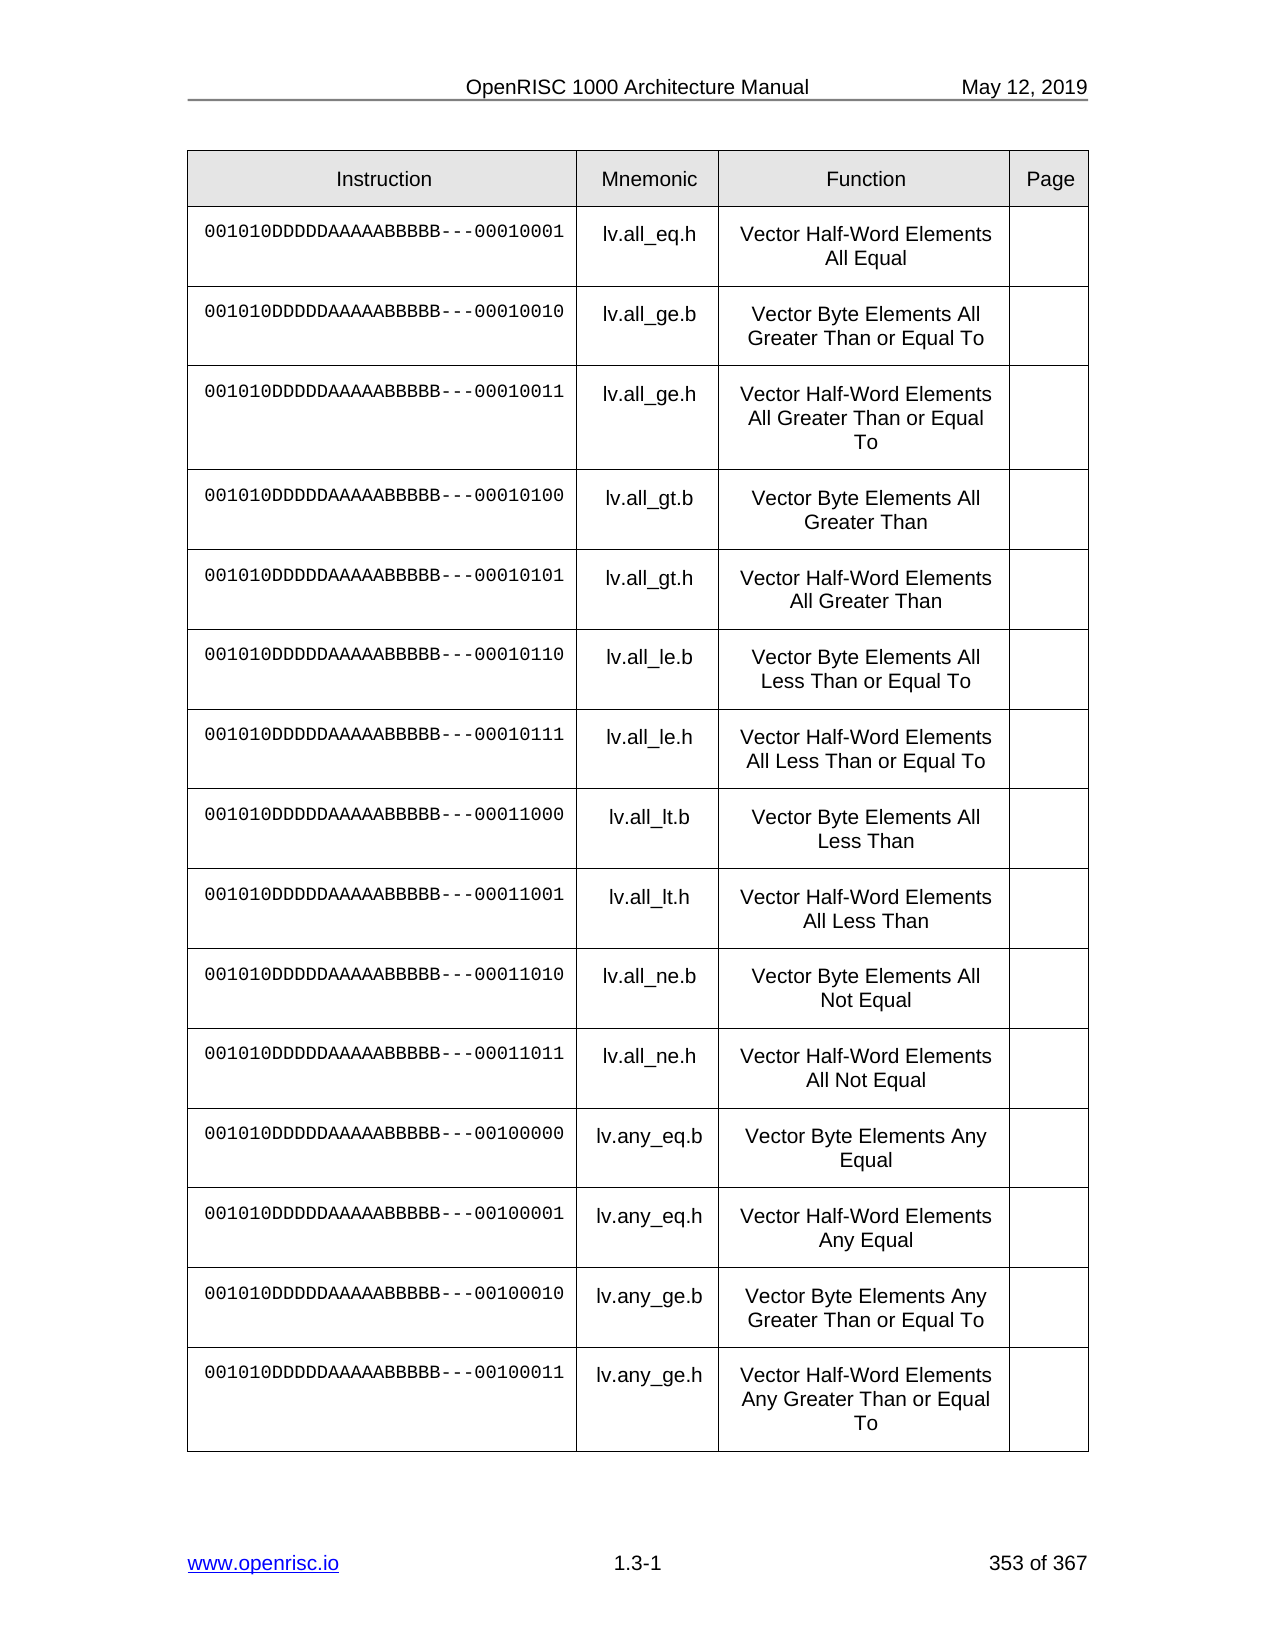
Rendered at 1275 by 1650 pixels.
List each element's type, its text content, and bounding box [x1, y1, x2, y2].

table_cell 001010DDDDDAAAAABBBBB---00100011 [188, 1348, 576, 1451]
table_cell Vector Byte Elements All Not Equal [719, 949, 1009, 1028]
table_cell [1010, 287, 1088, 365]
table_cell lv.any_eq.b [577, 1109, 718, 1187]
table_header Mnemonic [577, 151, 718, 206]
table_cell Vector Half-Word Elements All Not Equal [719, 1029, 1009, 1107]
table_cell 001010DDDDDAAAAABBBBB---00010011 [188, 366, 576, 469]
table_cell 001010DDDDDAAAAABBBBB---00011000 [188, 789, 576, 868]
table_cell lv.any_eq.h [577, 1188, 718, 1267]
table_cell 001010DDDDDAAAAABBBBB---00100000 [188, 1109, 576, 1187]
table_cell 001010DDDDDAAAAABBBBB---00010100 [188, 470, 576, 549]
table_cell Vector Half-Word Elements All Greater Than [719, 550, 1009, 629]
table_cell lv.all_lt.h [577, 869, 718, 948]
table_cell [1010, 1188, 1088, 1267]
table_cell lv.all_ge.b [577, 287, 718, 365]
table_cell Vector Byte Elements Any Equal [719, 1109, 1009, 1187]
table_cell 001010DDDDDAAAAABBBBB---00011011 [188, 1029, 576, 1107]
table_cell [1010, 869, 1088, 948]
table_cell Vector Byte Elements All Less Than [719, 789, 1009, 868]
table_cell lv.all_ne.b [577, 949, 718, 1028]
table_cell lv.any_ge.b [577, 1268, 718, 1347]
table_cell [1010, 710, 1088, 788]
table_header Page [1010, 151, 1088, 206]
table_cell Vector Half-Word Elements All Less Than or Equal To [719, 710, 1009, 788]
table_cell [1010, 1109, 1088, 1187]
table_cell lv.all_le.h [577, 710, 718, 788]
table_cell [1010, 1348, 1088, 1451]
table_cell lv.all_ne.h [577, 1029, 718, 1107]
table_cell Vector Half-Word Elements All Less Than [719, 869, 1009, 948]
table_cell [1010, 207, 1088, 286]
table_cell [1010, 1029, 1088, 1107]
table_cell 001010DDDDDAAAAABBBBB---00011001 [188, 869, 576, 948]
table_cell [1010, 470, 1088, 549]
table_cell Vector Half-Word Elements Any Greater Than or Equal To [719, 1348, 1009, 1451]
table_cell Vector Byte Elements Any Greater Than or Equal To [719, 1268, 1009, 1347]
table_cell lv.all_eq.h [577, 207, 718, 286]
table_cell 001010DDDDDAAAAABBBBB---00010101 [188, 550, 576, 629]
table_cell 001010DDDDDAAAAABBBBB---00010110 [188, 630, 576, 708]
table_cell [1010, 366, 1088, 469]
table_cell [1010, 1268, 1088, 1347]
table_cell 001010DDDDDAAAAABBBBB---00011010 [188, 949, 576, 1028]
table_cell lv.any_ge.h [577, 1348, 718, 1451]
table_cell Vector Byte Elements All Greater Than or Equal To [719, 287, 1009, 365]
table_cell 001010DDDDDAAAAABBBBB---00100001 [188, 1188, 576, 1267]
table_cell Vector Byte Elements All Greater Than [719, 470, 1009, 549]
table_cell lv.all_gt.h [577, 550, 718, 629]
table_cell lv.all_le.b [577, 630, 718, 708]
table_cell Vector Half-Word Elements All Greater Than or Equal To [719, 366, 1009, 469]
table_cell lv.all_ge.h [577, 366, 718, 469]
table_cell Vector Byte Elements All Less Than or Equal To [719, 630, 1009, 708]
table_cell [1010, 630, 1088, 708]
table_cell lv.all_lt.b [577, 789, 718, 868]
table_header Instruction [188, 151, 576, 206]
table_cell lv.all_gt.b [577, 470, 718, 549]
table_cell 001010DDDDDAAAAABBBBB---00100010 [188, 1268, 576, 1347]
table_cell 001010DDDDDAAAAABBBBB---00010001 [188, 207, 576, 286]
table_cell [1010, 949, 1088, 1028]
table_cell [1010, 550, 1088, 629]
table_cell Vector Half-Word Elements All Equal [719, 207, 1009, 286]
table_cell 001010DDDDDAAAAABBBBB---00010010 [188, 287, 576, 365]
table_cell Vector Half-Word Elements Any Equal [719, 1188, 1009, 1267]
table_header Function [719, 151, 1009, 206]
table_cell [1010, 789, 1088, 868]
table_cell 001010DDDDDAAAAABBBBB---00010111 [188, 710, 576, 788]
